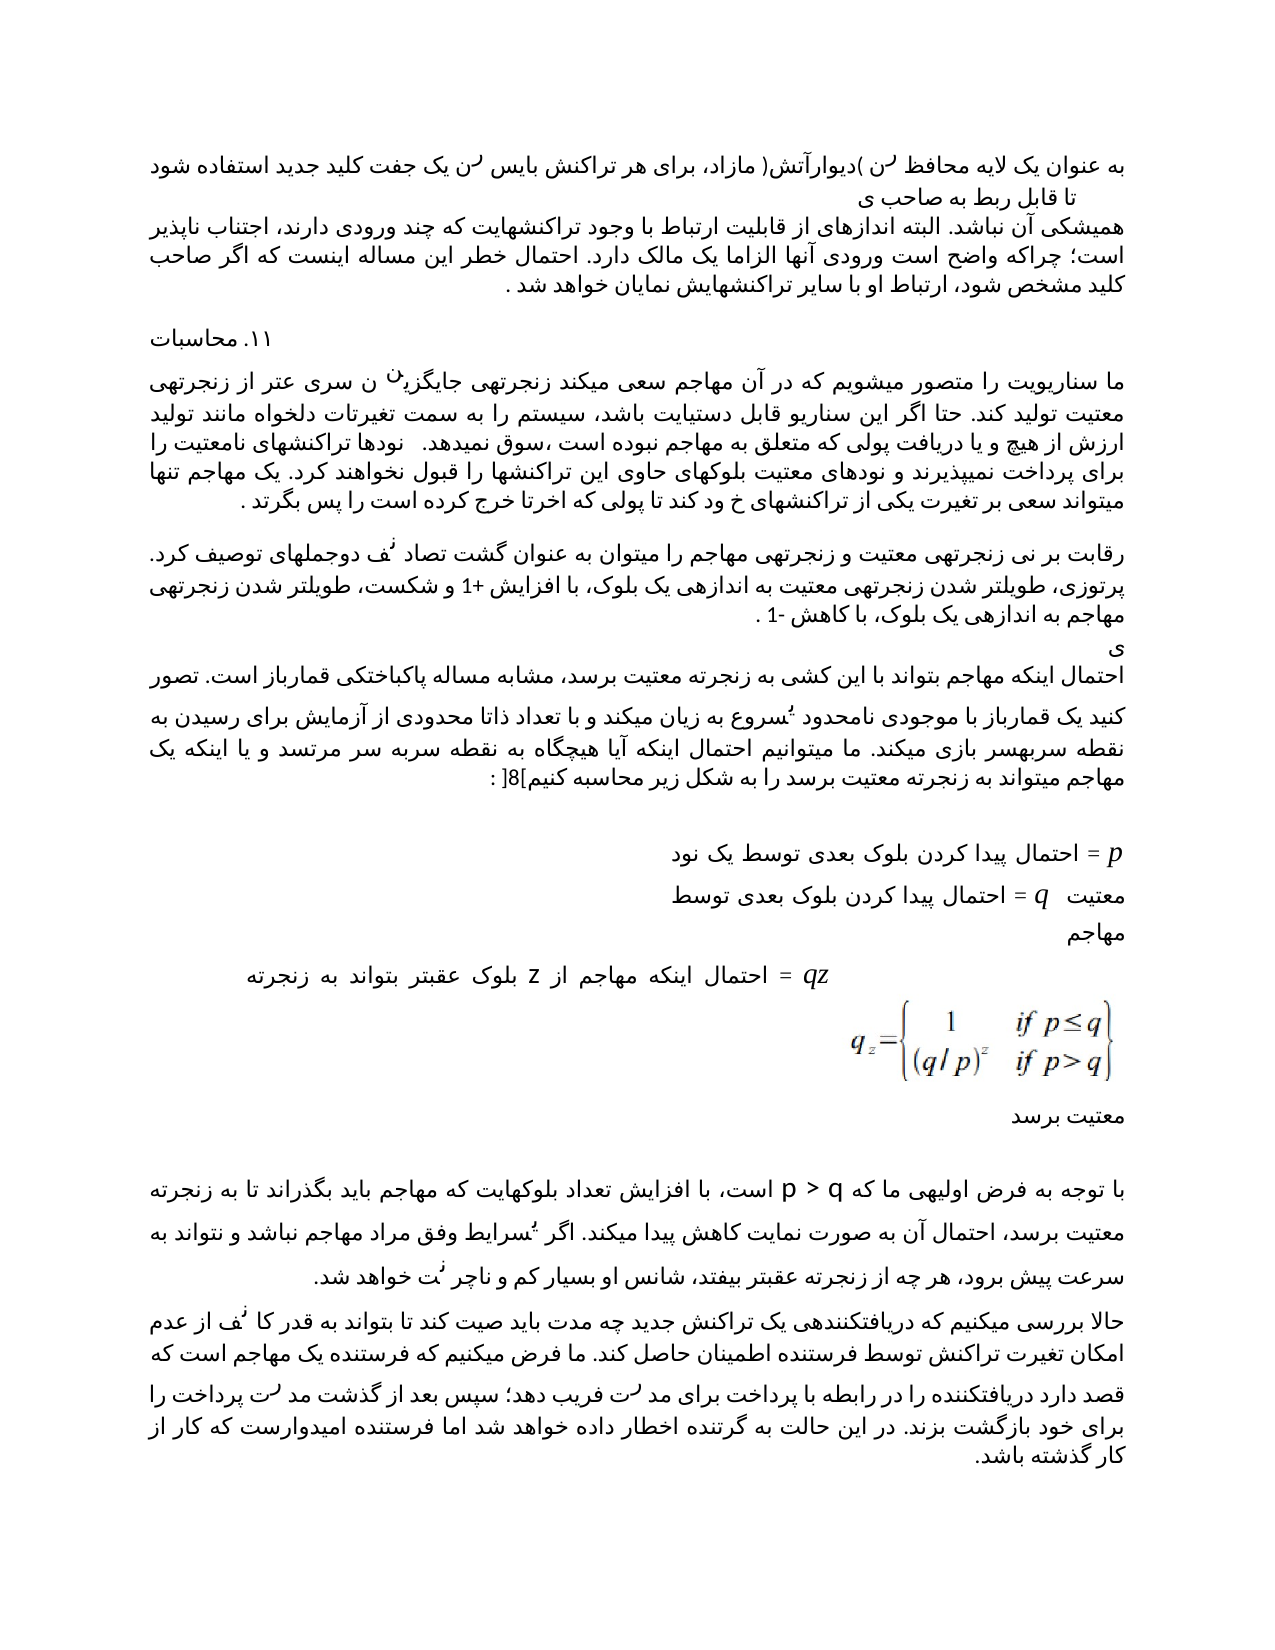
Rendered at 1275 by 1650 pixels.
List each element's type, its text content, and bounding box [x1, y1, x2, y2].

text ۱۱. محاسبات [144, 324, 1127, 352]
text p = احتمال پیدا کردن بلوک بعدی توسط یک نود معتیت q = احتمال پیدا کردن بلوک بعدی توسط مهاجم [671, 834, 1126, 946]
text رقابت بر نی زنجرتهی معتیت و زنجرتهی مهاجم را میتوان به عنوان گشت تصاد نف دوجملهای توصیف کرد. پرتوزی، طویلتر شدن زنجرتهی معتیت به اندازهی یک بلوک، با افزایش +1 و شکست، طویلتر شدن زنجرتهی مهاجم به اندازهی یک بلوک، با کاهش -1 . [149, 527, 1126, 628]
text qz = احتمال اینکه مهاجم از z بلوک عقبتر بتواند به زنجرته معتیت برسد [246, 955, 1126, 1129]
text ی [517, 632, 1126, 660]
text با توجه به فرض اولیهی ما که p > q است، با افزایش تعداد بلوکهایت که مهاجم باید بگذراند تا به زنجرته معتیت برسد، احتمال آن به صورت نمایت کاهش پیدا میکند. اگر یسرایط وفق مراد مهاجم نباشد و نتواند به سرعت پیش برود، هر چه از زنجرته عقبتر بیفتد، شانس او بسیار کم و ناچر نت خواهد شد. [149, 1169, 1126, 1293]
text به عنوان یک لایه محافظ رن )دیوارآتش( مازاد، برای هر تراکنش بایس رن یک جفت کلید جدید استفاده شود تا قابل ربط به صاحب ی [149, 139, 1126, 211]
text همیشکی آن نباشد. البته اندازهای از قابلیت ارتباط با وجود تراکنشهایت که چند ورودی دارند، اجتناب ناپذیر است؛ چراکه واضح است ورودی آنها الزاما یک مالک دارد. احتمال خطر این مساله اینست که اگر صاحب کلید مشخص شود، ارتباط او با سایر تراکنشهایش نمایان خواهد شد . [149, 212, 1126, 298]
text حالا بررسی میکنیم که دریافتکنندهی یک تراکنش جدید چه مدت باید صیت کند تا بتواند به قدر کا نف از عدم امکان تغیرت تراکنش توسط فرستنده اطمینان حاصل کند. ما فرض میکنیم که فرستنده یک مهاجم است که قصد دارد دریافتکننده را در رابطه با پرداخت برای مد رت فریب دهد؛ سپس بعد از گذشت مد رت پرداخت را برای خود بازگشت بزند. در این حالت به گرتنده اخطار داده خواهد شد اما فرستنده امیدوارست که کار از کار گذشته باشد. [149, 1295, 1126, 1469]
text احتمال اینکه مهاجم بتواند با این کشی به زنجرته معتیت برسد، مشابه مساله پاکباختکی قمارباز است. تصور کنید یک قمارباز با موجودی نامحدود یسروع به زیان میکند و با تعداد ذاتا محدودی از آزمایش برای رسیدن به نقطه سربهسر بازی میکند. ما میتوانیم احتمال اینکه آیا هیچگاه به نقطه سربه سر مرتسد و یا اینکه یک مهاجم میتواند به زنجرته معتیت برسد را به شکل زیر محاسبه کنیم]8[ : [149, 661, 1126, 791]
text ما سناریویت را متصور میشویم که در آن مهاجم سعی میکند زنجرتهی جایگزین ن سری عتر از زنجرتهی معتیت تولید کند. حتا اگر این سناریو قابل دستیایت باشد، سیستم را به سمت تغیرتات دلخواه مانند تولید ارزش از هیچ و یا دریافت پولی که متعلق به مهاجم نبوده است ،سوق نمیدهد. نودها تراکنشهای نامعتیت را برای پرداخت نمیپذیرند و نودهای معتیت بلوکهای حاوی این تراکنشها را قبول نخواهند کرد. یک مهاجم تنها میتواند سعی بر تغیرت یکی از تراکنشهای خ ود کند تا پولی که اخرتا خرج کرده است را پس بگرتد . [149, 355, 1126, 514]
